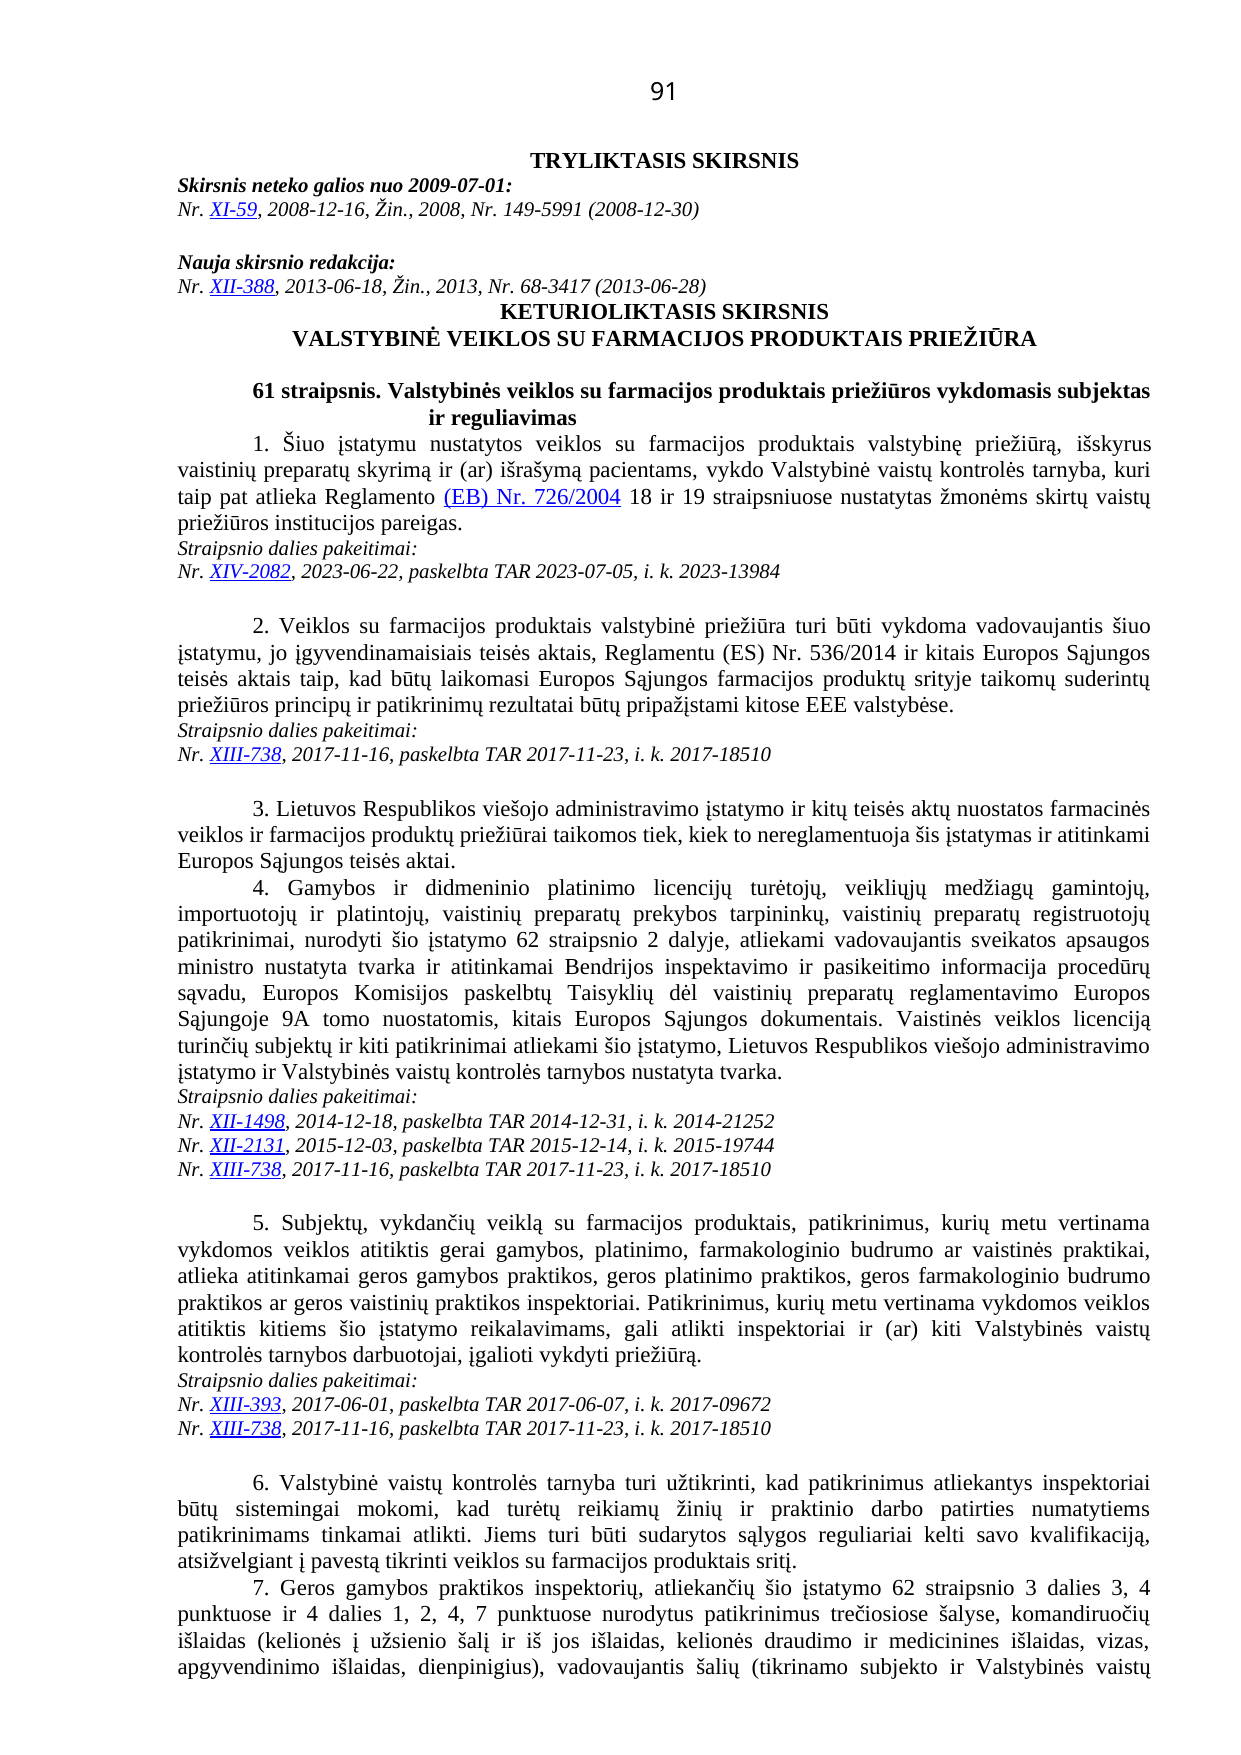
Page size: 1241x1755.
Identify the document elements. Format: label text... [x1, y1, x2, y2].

text VALSTYBINĖ VEIKLOS SU FARMACIJOS PRODUKTAIS PRIEŽIŪRA [177, 324, 1152, 351]
text Straipsnio dalies pakeitimai: [177, 535, 1152, 559]
text Straipsnio dalies pakeitimai: [177, 1084, 1152, 1108]
text TRYLIKTASIS SKIRSNIS [177, 147, 1152, 173]
text KETURIOLIKTASIS SKIRSNIS [177, 298, 1152, 324]
text Nauja skirsnio redakcija: [177, 250, 1152, 274]
text 4. Gamybos ir didmeninio platinimo licencijų turėtojų, veikliųjų medžiagų gamintojų, importuotojų ir platintojų, vaistinių preparatų prekybos tarpininkų, vaistinių preparatų registruotojų patikrinimai, nurodyti šio įstatymo 62 straipsnio 2 dalyje, atliekami vadovaujantis sveikatos apsaugos ministro nustatyta tvarka ir atitinkamai Bendrijos inspektavimo ir pasikeitimo informacija procedūrų sąvadu, Europos Komisijos paskelbtų Taisyklių dėl vaistinių preparatų reglamentavimo Europos Sąjungoje 9A tomo nuostatomis, kitais Europos Sąjungos dokumentais. Vaistinės veiklos licenciją turinčių subjektų ir kiti patikrinimai atliekami šio įstatymo, Lietuvos Respublikos viešojo administravimo įstatymo ir Valstybinės vaistų kontrolės tarnybos nustatyta tvarka. [177, 874, 1152, 1084]
text Nr. XIII-393, 2017-06-01, paskelbta TAR 2017-06-07, i. k. 2017-09672 [177, 1392, 1152, 1416]
text Straipsnio dalies pakeitimai: [177, 1368, 1152, 1392]
text 61 straipsnis. Valstybinės veiklos su farmacijos produktais priežiūros vykdomasis subjektas ir reguliavimas [252, 377, 1152, 430]
text Nr. XIII-738, 2017-11-16, paskelbta TAR 2017-11-23, i. k. 2017-18510 [177, 1416, 1152, 1440]
text Nr. XII-1498, 2014-12-18, paskelbta TAR 2014-12-31, i. k. 2014-21252 [177, 1108, 1152, 1133]
text 6. Valstybinė vaistų kontrolės tarnyba turi užtikrinti, kad patikrinimus atliekantys inspektoriai būtų sistemingai mokomi, kad turėtų reikiamų žinių ir praktinio darbo patirties numatytiems patikrinimams tinkamai atlikti. Jiems turi būti sudarytos sąlygos reguliariai kelti savo kvalifikaciją, atsižvelgiant į pavestą tikrinti veiklos su farmacijos produktais sritį. [177, 1468, 1152, 1574]
text 5. Subjektų, vykdančių veiklą su farmacijos produktais, patikrinimus, kurių metu vertinama vykdomos veiklos atitiktis gerai gamybos, platinimo, farmakologinio budrumo ar vaistinės praktikai, atlieka atitinkamai geros gamybos praktikos, geros platinimo praktikos, geros farmakologinio budrumo praktikos ar geros vaistinių praktikos inspektoriai. Patikrinimus, kurių metu vertinama vykdomos veiklos atitiktis kitiems šio įstatymo reikalavimams, gali atlikti inspektoriai ir (ar) kiti Valstybinės vaistų kontrolės tarnybos darbuotojai, įgalioti vykdyti priežiūrą. [177, 1209, 1152, 1368]
text Straipsnio dalies pakeitimai: [177, 718, 1152, 742]
text Skirsnis neteko galios nuo 2009-07-01: [177, 173, 1152, 197]
text Nr. XIII-738, 2017-11-16, paskelbta TAR 2017-11-23, i. k. 2017-18510 [177, 1157, 1152, 1181]
text 1. Šiuo įstatymu nustatytos veiklos su farmacijos produktais valstybinę priežiūrą, išskyrus vaistinių preparatų skyrimą ir (ar) išrašymą pacientams, vykdo Valstybinė vaistų kontrolės tarnyba, kuri taip pat atlieka Reglamento (EB) Nr. 726/2004 18 ir 19 straipsniuose nustatytas žmonėms skirtų vaistų priežiūros institucijos pareigas. [177, 430, 1152, 535]
text 3. Lietuvos Respublikos viešojo administravimo įstatymo ir kitų teisės aktų nuostatos farmacinės veiklos ir farmacijos produktų priežiūrai taikomos tiek, kiek to nereglamentuoja šis įstatymas ir atitinkami Europos Sąjungos teisės aktai. [177, 794, 1152, 874]
text Nr. XII-2131, 2015-12-03, paskelbta TAR 2015-12-14, i. k. 2015-19744 [177, 1133, 1152, 1157]
text 2. Veiklos su farmacijos produktais valstybinė priežiūra turi būti vykdoma vadovaujantis šiuo įstatymu, jo įgyvendinamaisiais teisės aktais, Reglamentu (ES) Nr. 536/2014 ir kitais Europos Sąjungos teisės aktais taip, kad būtų laikomasi Europos Sąjungos farmacijos produktų srityje taikomų suderintų priežiūros principų ir patikrinimų rezultatai būtų pripažįstami kitose EEE valstybėse. [177, 612, 1152, 718]
text Nr. XIV-2082, 2023-06-22, paskelbta TAR 2023-07-05, i. k. 2023-13984 [177, 559, 1152, 583]
text Nr. XIII-738, 2017-11-16, paskelbta TAR 2017-11-23, i. k. 2017-18510 [177, 742, 1152, 766]
text 7. Geros gamybos praktikos inspektorių, atliekančių šio įstatymo 62 straipsnio 3 dalies 3, 4 punktuose ir 4 dalies 1, 2, 4, 7 punktuose nurodytus patikrinimus trečiosiose šalyse, komandiruočių išlaidas (kelionės į užsienio šalį ir iš jos išlaidas, kelionės draudimo ir medicinines išlaidas, vizas, apgyvendinimo išlaidas, dienpinigius), vadovaujantis šalių (tikrinamo subjekto ir Valstybinės vaistų [177, 1574, 1152, 1679]
text Nr. XII-388, 2013-06-18, Žin., 2013, Nr. 68-3417 (2013-06-28) [177, 274, 1152, 298]
text Nr. XI-59, 2008-12-16, Žin., 2008, Nr. 149-5991 (2008-12-30) [177, 197, 1152, 221]
